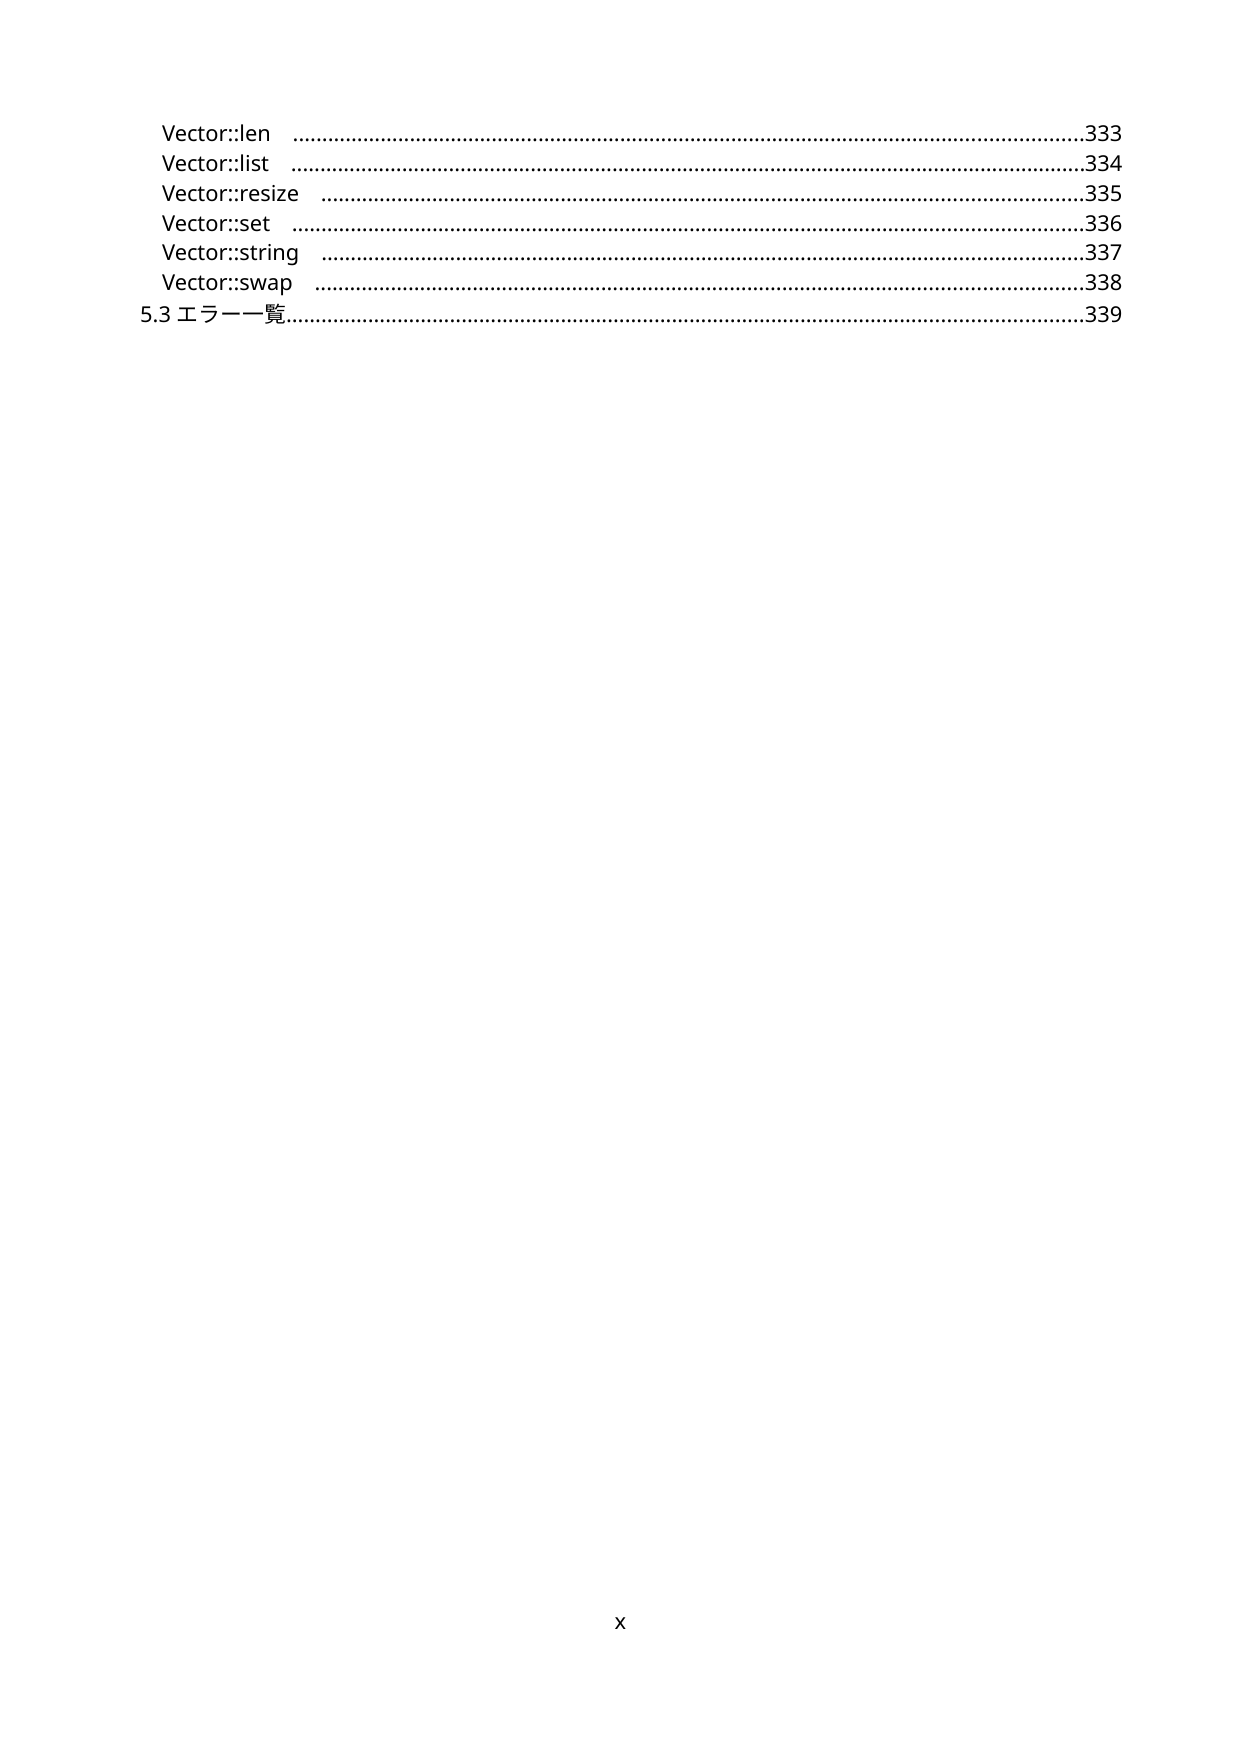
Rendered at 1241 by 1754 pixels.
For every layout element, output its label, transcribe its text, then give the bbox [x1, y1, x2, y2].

text Vector::resize 335 [162, 178, 1122, 207]
text 5.3 エラー一覧 339 [140, 297, 1122, 329]
text Vector::string 337 [162, 237, 1122, 267]
text Vector::len 333 [162, 118, 1122, 148]
text Vector::list 334 [162, 148, 1122, 178]
text Vector::set 336 [162, 207, 1122, 237]
text Vector::swap 338 [162, 267, 1122, 297]
